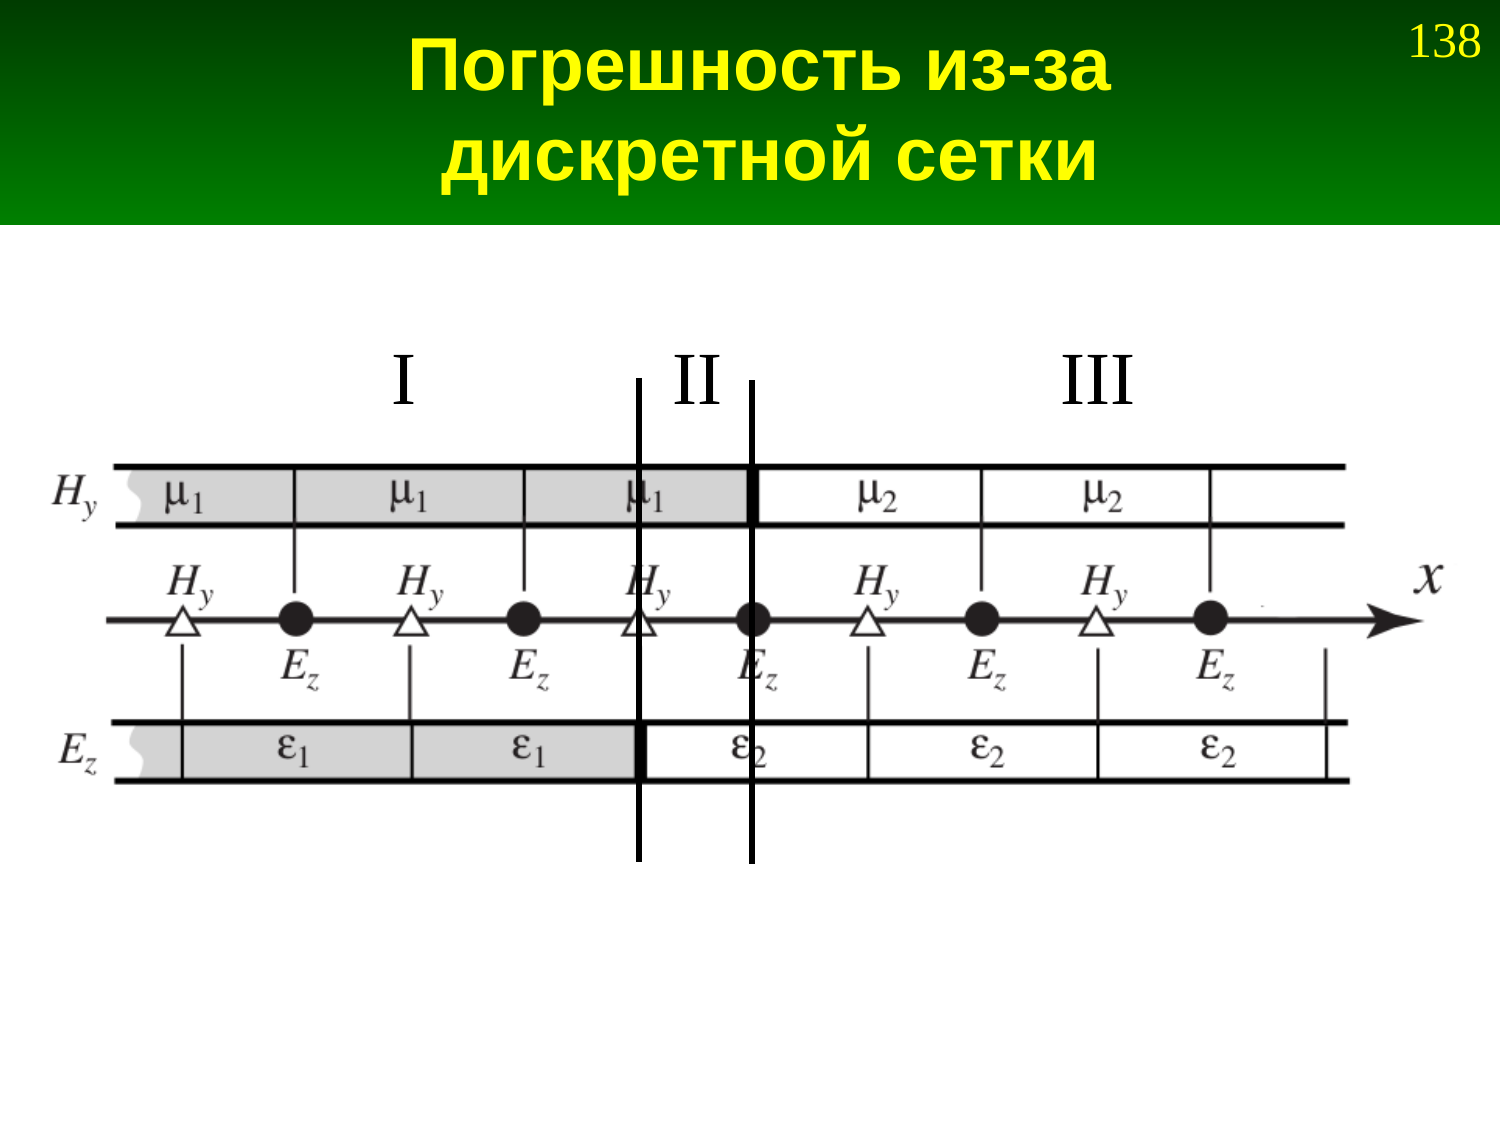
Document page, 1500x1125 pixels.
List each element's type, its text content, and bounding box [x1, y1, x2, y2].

text_box III [1045, 321, 1151, 427]
text_box I [376, 321, 432, 427]
picture [35, 436, 636, 802]
text_box II [657, 321, 738, 427]
title Погрешность из-за дискретной сетки [100, 7, 1441, 204]
picture [642, 436, 749, 802]
picture [755, 436, 1465, 802]
